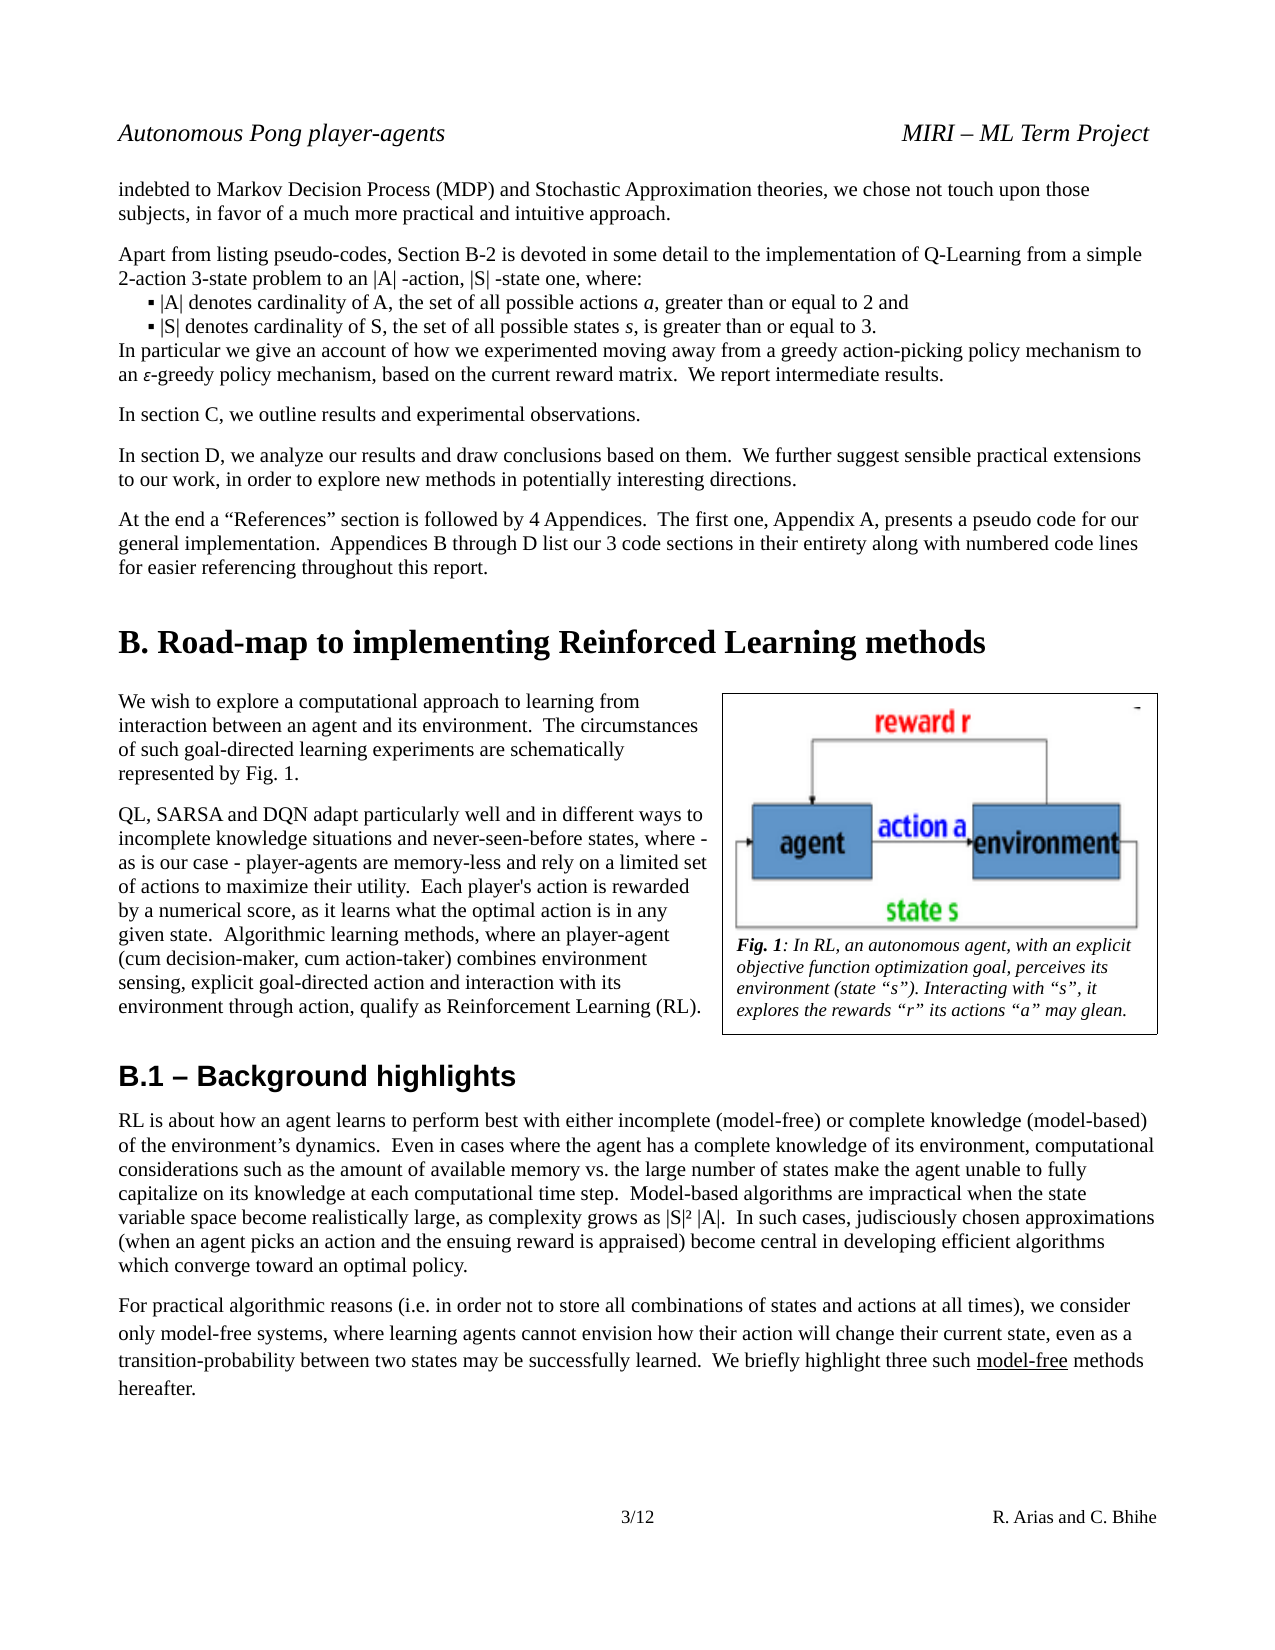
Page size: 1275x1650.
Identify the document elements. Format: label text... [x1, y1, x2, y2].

subtitle B.1 – Background highlights [118, 1058, 1157, 1092]
text For practical algorithmic reasons (i.e. in order not to store all combinations of states and actions at all times), we consider only model-free systems, where learning agents cannot envision how their action will change their current state, even as a transition-probability between two states may be successfully learned. We briefly highlight three such model-free methods hereafter. [118, 1293, 1157, 1428]
subtitle [723, 694, 1157, 1034]
text At the end a “References” section is followed by 4 Appendices. The first one, Appendix A, presents a pseudo code for our general implementation. Appendices B through D list our 3 code sections in their entirety along with numbered code lines for easier referencing throughout this report. [118, 507, 1157, 579]
text Fig. 1: In RL, an autonomous agent, with an explicit objective function optimization goal, perceives its environment (state “s”). Interacting with “s”, it explores the rewards “r” its actions “a” may glean. [736, 701, 1148, 1020]
subtitle B. Road-map to implementing Reinforced Learning methods [118, 622, 1157, 660]
text In section D, we analyze our results and draw conclusions based on them. We further suggest sensible practical extensions to our work, in order to explore new methods in potentially interesting directions. [118, 443, 1157, 491]
picture [734, 707, 1141, 935]
text We wish to explore a computational approach to learning from interaction between an agent and its environment. The circumstances of such goal-directed learning experiments are schematically represented by Fig. 1. [118, 689, 1157, 785]
text Apart from listing pseudo-codes, Section B-2 is devoted in some detail to the implementation of Q-Learning from a simple 2-action 3-state problem to an |A| -action, |S| -state one, where: ▪ |A| denotes cardinality of A, the set of all possible actions a, greater than or equal to 2 and ▪ |S| denotes cardinality of S, the set of all possible states s, is greater than or equal to 3. In particular we give an account of how we experimented moving away from a greedy action-picking policy mechanism to an ε-greedy policy mechanism, based on the current reward matrix. We report intermediate results. [118, 241, 1157, 386]
text indebted to Markov Decision Process (MDP) and Stochastic Approximation theories, we chose not touch upon those subjects, in favor of a much more practical and intuitive approach. [118, 177, 1157, 225]
text In section C, we outline results and experimental observations. [118, 402, 1157, 426]
text RL is about how an agent learns to perform best with either incomplete (model-free) or complete knowledge (model-based) of the environment’s dynamics. Even in cases where the agent has a complete knowledge of its environment, computational considerations such as the amount of available memory vs. the large number of states make the agent unable to fully capitalize on its knowledge at each computational time step. Model-based algorithms are impractical when the state variable space become realistically large, as complexity grows as |S|² |A|. In such cases, judisciously chosen approximations (when an agent picks an action and the ensuing reward is appraised) become central in developing efficient algorithms which converge toward an optimal policy. [118, 1108, 1157, 1277]
text QL, SARSA and DQN adapt particularly well and in different ways to incomplete knowledge situations and never-seen-before states, where - as is our case - player-agents are memory-less and rely on a limited set of actions to maximize their utility. Each player's action is rewarded by a numerical score, as it learns what the optimal action is in any given state. Algorithmic learning methods, where an player-agent (cum decision-maker, cum action-taker) combines environment sensing, explicit goal-directed action and interaction with its environment through action, qualify as Reinforcement Learning (RL). [118, 802, 722, 1018]
